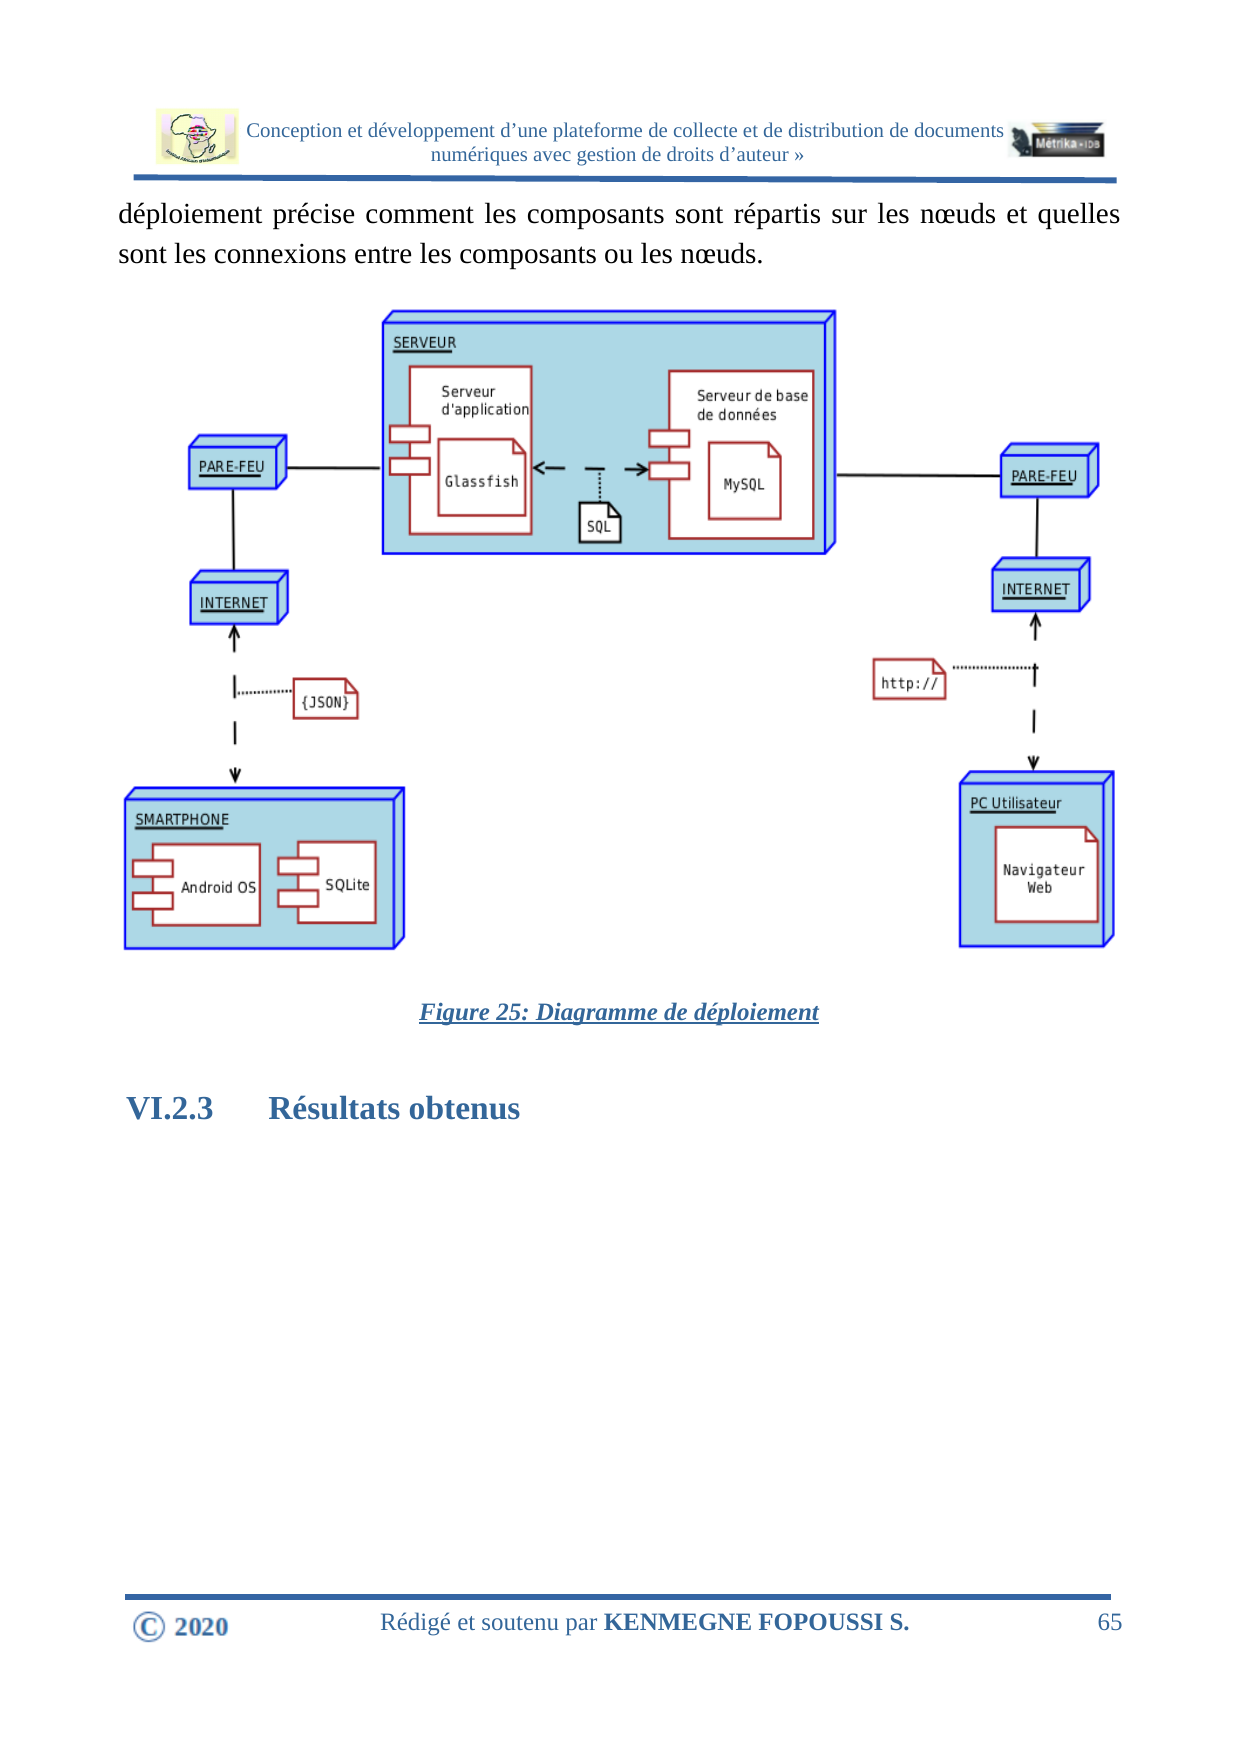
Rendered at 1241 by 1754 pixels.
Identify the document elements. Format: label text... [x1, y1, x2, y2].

text Figure 25: Diagramme de déploiement [118, 997, 1122, 1026]
text déploiement précise comment les composants sont répartis sur les nœuds et quelles sont les connexions entre les composants ou les nœuds. [118, 196, 1122, 269]
picture [118, 303, 1123, 957]
picture [154, 107, 241, 166]
picture [126, 1604, 231, 1647]
picture [1003, 116, 1109, 160]
subtitle Résultats obtenus [118, 1088, 1122, 1126]
